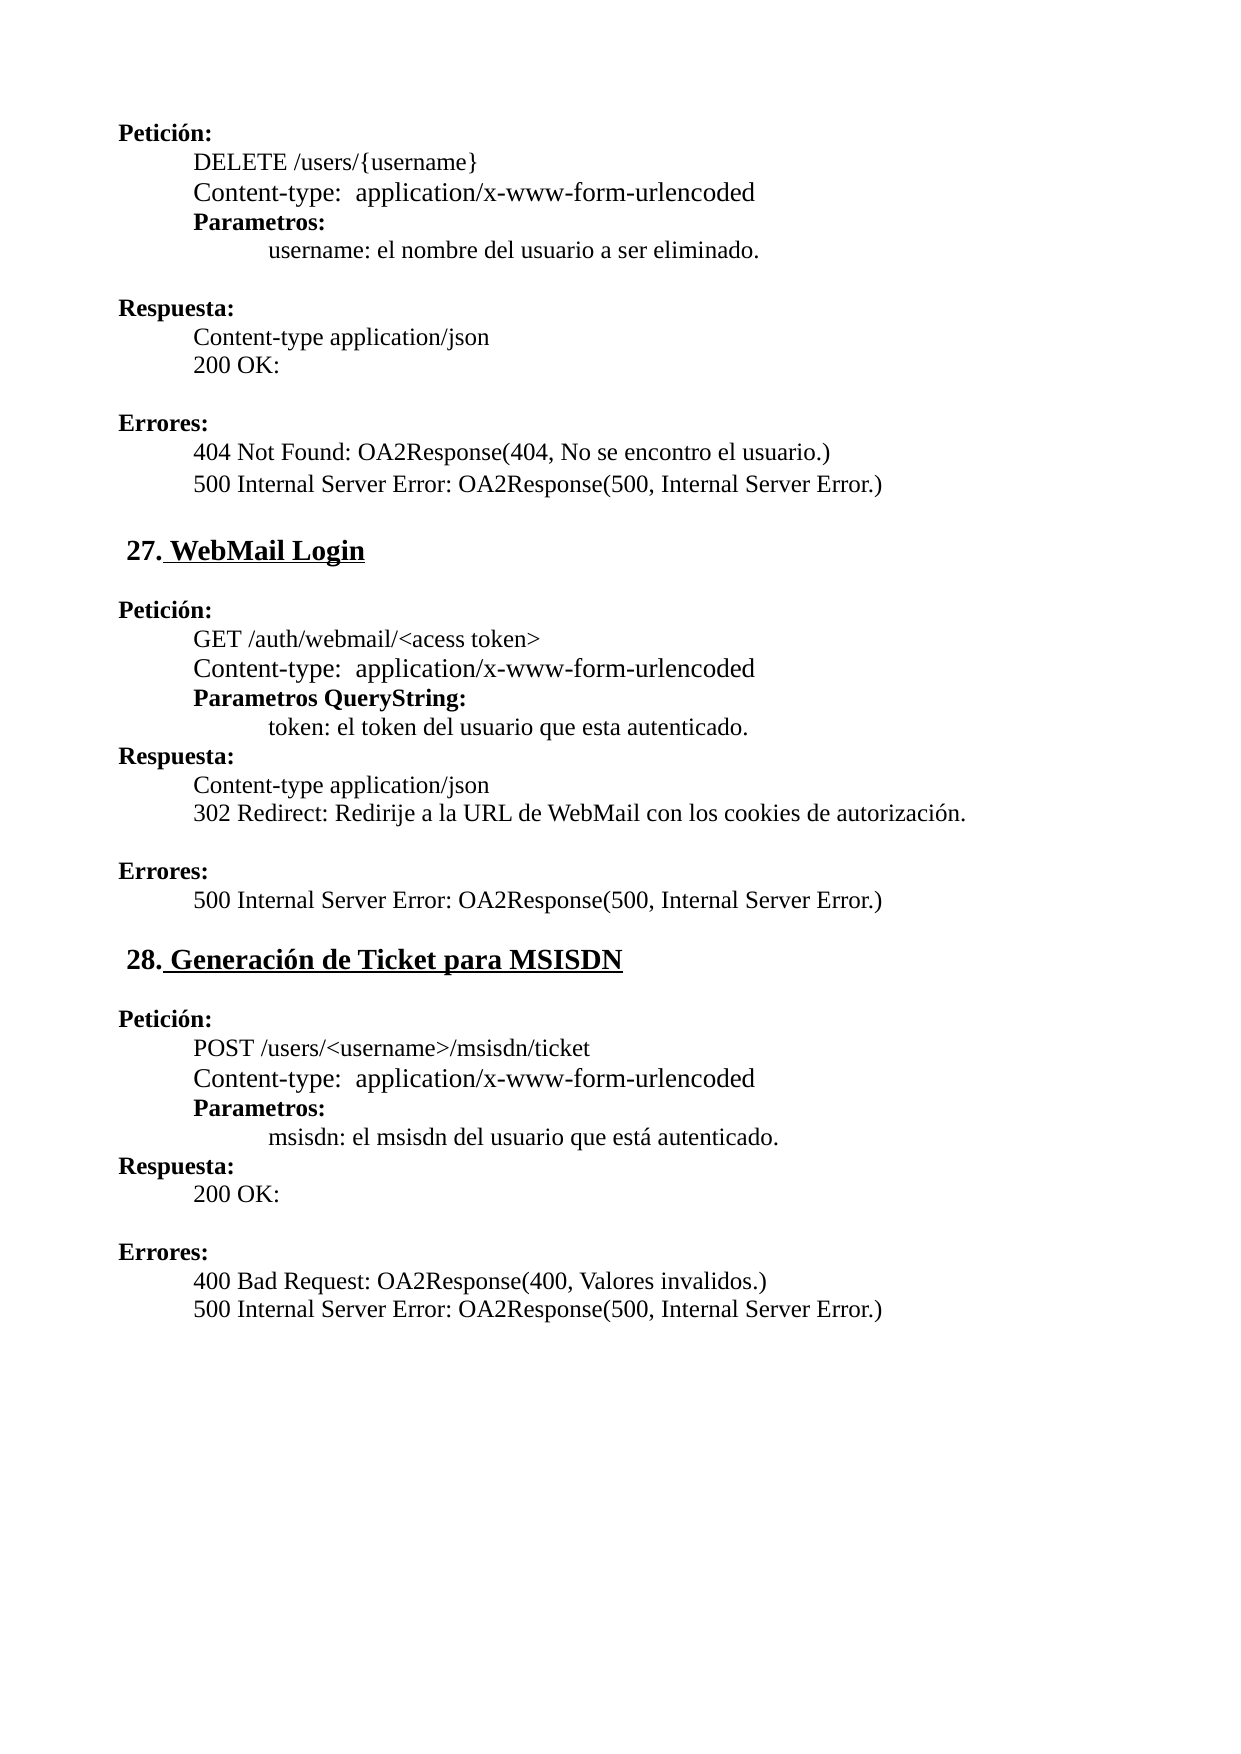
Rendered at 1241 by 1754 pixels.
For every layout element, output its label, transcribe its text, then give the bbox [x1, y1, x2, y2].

text token: el token del usuario que esta autenticado. [118, 712, 1122, 741]
text Errores: [118, 856, 1122, 885]
text Petición: [118, 1004, 1122, 1033]
text Parametros: [118, 1093, 1122, 1122]
text username: el nombre del usuario a ser eliminado. [118, 236, 1122, 264]
text Errores: [118, 1237, 1122, 1266]
text 200 OK: [118, 351, 1122, 379]
text Respuesta: [118, 293, 1122, 322]
text 404 Not Found: OA2Response(404, No se encontro el usuario.) [118, 437, 1122, 466]
text Content-type: application/x-www-form-urlencoded [118, 176, 1122, 207]
text Content-type application/json [118, 770, 1122, 798]
text 400 Bad Request: OA2Response(400, Valores invalidos.) [118, 1266, 1122, 1294]
text Errores: [118, 408, 1122, 437]
list WebMail Login [118, 533, 1122, 566]
text msisdn: el msisdn del usuario que está autenticado. [118, 1122, 1122, 1151]
text Parametros QueryString: [118, 683, 1122, 712]
text Respuesta: [118, 741, 1122, 770]
text Parametros: [118, 207, 1122, 236]
text POST /users/<username>/msisdn/ticket [118, 1033, 1122, 1062]
text 500 Internal Server Error: OA2Response(500, Internal Server Error.) [118, 1294, 1122, 1323]
text Petición: [118, 595, 1122, 624]
text DELETE /users/{username} [118, 147, 1122, 176]
text Content-type: application/x-www-form-urlencoded [118, 652, 1122, 683]
text 500 Internal Server Error: OA2Response(500, Internal Server Error.) [118, 885, 1122, 913]
text 500 Internal Server Error: OA2Response(500, Internal Server Error.) [118, 466, 1122, 499]
text 302 Redirect: Redirije a la URL de WebMail con los cookies de autorización. [118, 798, 1122, 827]
text Petición: [118, 118, 1122, 147]
text Content-type: application/x-www-form-urlencoded [118, 1062, 1122, 1093]
text GET /auth/webmail/<acess token> [118, 624, 1122, 652]
text Content-type application/json [118, 322, 1122, 351]
text 200 OK: [118, 1179, 1122, 1208]
text Respuesta: [118, 1151, 1122, 1179]
list Generación de Ticket para MSISDN [118, 942, 1122, 976]
